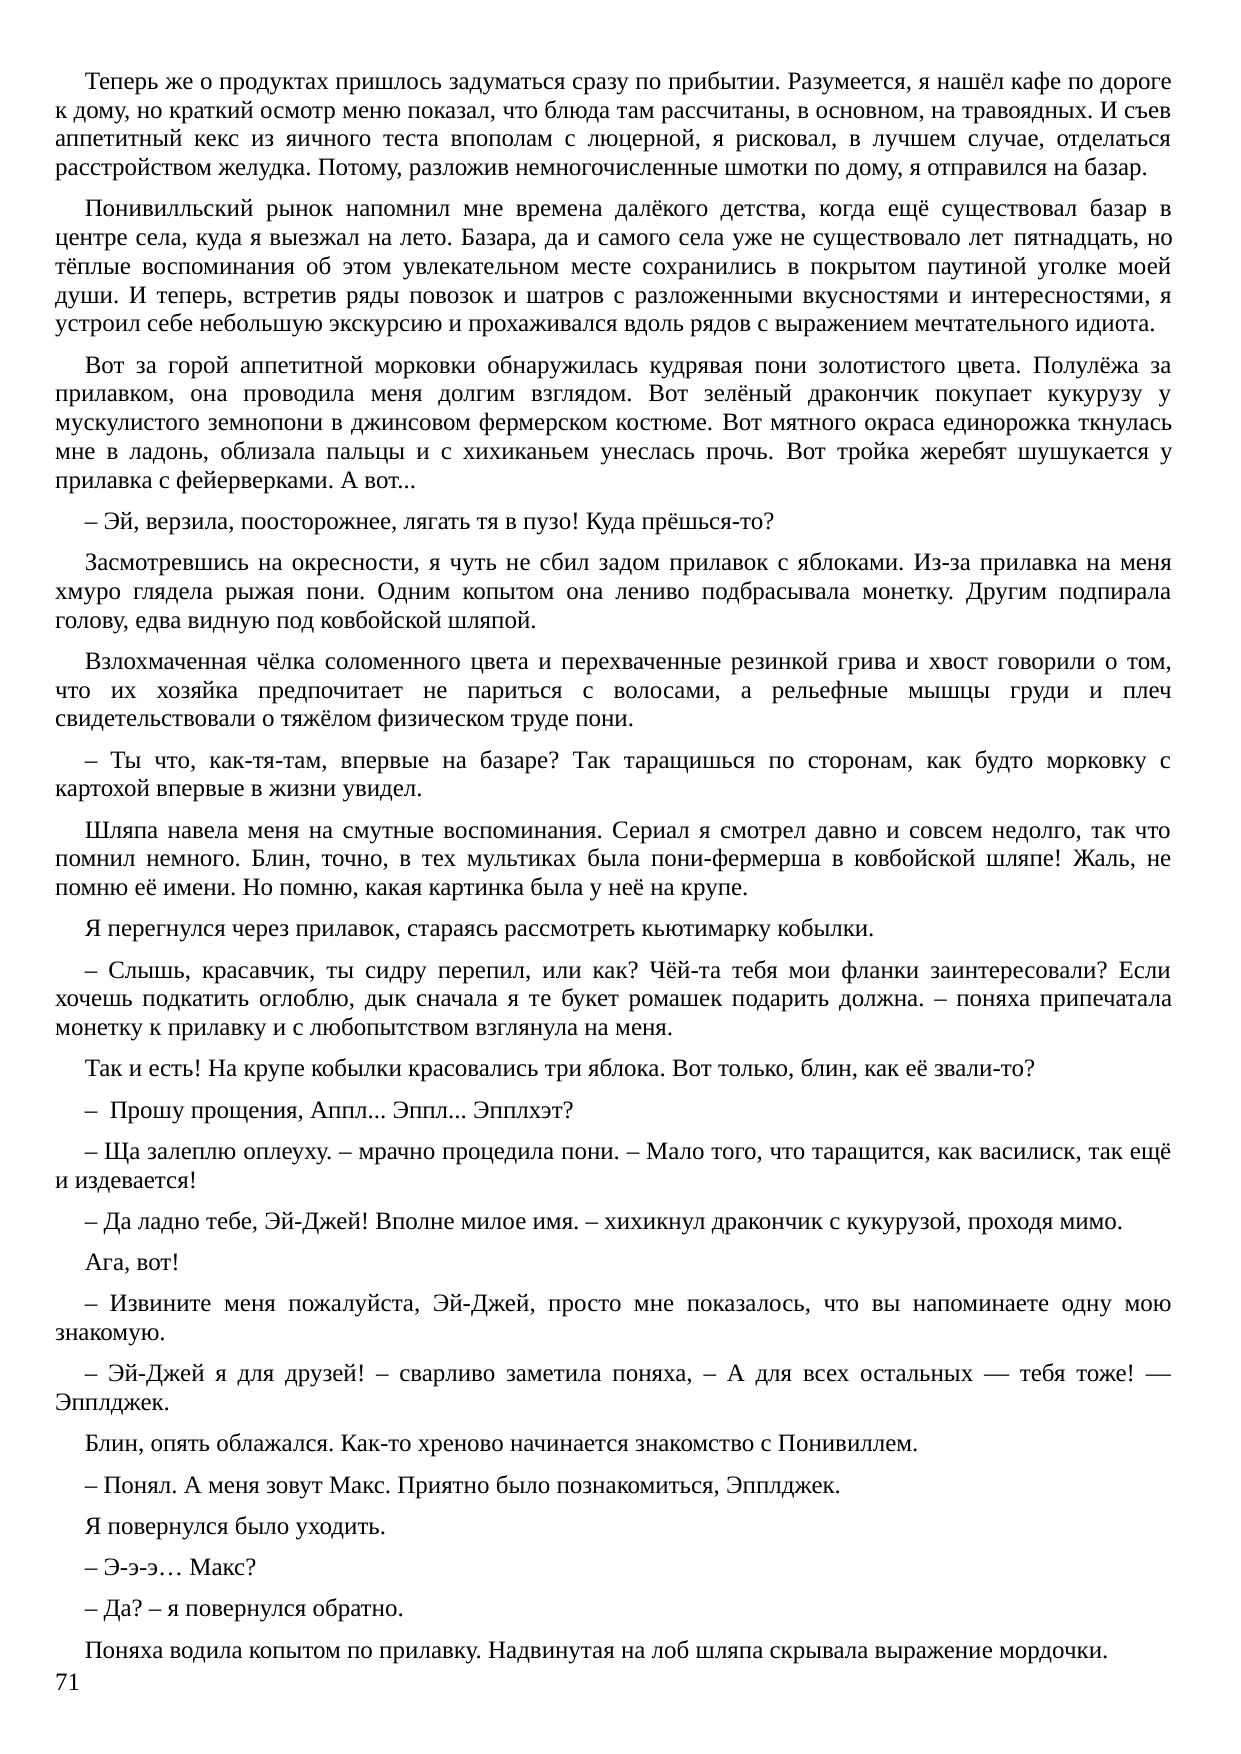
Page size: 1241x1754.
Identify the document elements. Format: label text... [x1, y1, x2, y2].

text Поняха водила копытом по прилавку. Надвинутая на лоб шляпа скрывала выражение мордочки. [55, 1635, 1173, 1663]
text – Э-э-э… Макс? [55, 1552, 1173, 1581]
text – Прошу прощения, Аппл... Эппл... Эпплхэт? [55, 1095, 1173, 1123]
text Блин, опять облажался. Как-то хреново начинается знакомство с Понивиллем. [55, 1428, 1173, 1457]
text – Эй, верзила, поосторожнее, лягать тя в пузо! Куда прёшься-то? [55, 506, 1173, 535]
text Я повернулся было уходить. [55, 1511, 1173, 1540]
text – Да? – я повернулся обратно. [55, 1593, 1173, 1622]
text Понивилльский рынок напомнил мне времена далёкого детства, когда ещё существовал базар в центре села, куда я выезжал на лето. Базара, да и самого села уже не существовало лет пятнадцать, но тёплые воспоминания об этом увлекательном месте сохранились в покрытом паутиной уголке моей души. И теперь, встретив ряды повозок и шатров с разложенными вкусностями и интересностями, я устроил себе небольшую экскурсию и прохаживался вдоль рядов с выражением мечтательного идиота. [55, 193, 1173, 337]
text Ага, вот! [55, 1247, 1173, 1276]
text Засмотревшись на окресности, я чуть не сбил задом прилавок с яблоками. Из-за прилавка на меня хмуро глядела рыжая пони. Одним копытом она лениво подбрасывала монетку. Другим подпирала голову, едва видную под ковбойской шляпой. [55, 547, 1173, 633]
text – Слышь, красавчик, ты сидру перепил, или как? Чёй-та тебя мои фланки заинтересовали? Если хочешь подкатить оглоблю, дык сначала я те букет ромашек подарить должна. – поняха припечатала монетку к прилавку и с любопытством взглянула на меня. [55, 955, 1173, 1041]
text – Да ладно тебе, Эй-Джей! Вполне милое имя. – хихикнул дракончик с кукурузой, проходя мимо. [55, 1206, 1173, 1235]
text – Ты что, как-тя-там, впервые на базаре? Так таращишься по сторонам, как будто морковку с картохой впервые в жизни увидел. [55, 745, 1173, 802]
text Так и есть! На крупе кобылки красовались три яблока. Вот только, блин, как её звали-то? [55, 1053, 1173, 1082]
text – Эй-Джей я для друзей! – сварливо заметила поняха, – А для всех остальных — тебя тоже! — Эпплджек. [55, 1358, 1173, 1416]
text – Извините меня пожалуйста, Эй-Джей, просто мне показалось, что вы напоминаете одну мою знакомую. [55, 1288, 1173, 1346]
text – Ща залеплю оплеуху. – мрачно процедила пони. – Мало того, что таращится, как василиск, так ещё и издевается! [55, 1136, 1173, 1193]
text Взлохмаченная чёлка соломенного цвета и перехваченные резинкой грива и хвост говорили о том, что их хозяйка предпочитает не париться с волосами, а рельефные мышцы груди и плеч свидетельствовали о тяжёлом физическом труде пони. [55, 646, 1173, 732]
text – Понял. А меня зовут Макс. Приятно было познакомиться, Эпплджек. [55, 1470, 1173, 1498]
text Вот за горой аппетитной морковки обнаружилась кудрявая пони золотистого цвета. Полулёжа за прилавком, она проводила меня долгим взглядом. Вот зелёный дракончик покупает кукурузу у мускулистого земнопони в джинсовом фермерском костюме. Вот мятного окраса единорожка ткнулась мне в ладонь, облизала пальцы и с хихиканьем унеслась прочь. Вот тройка жеребят шушукается у прилавка с фейерверками. А вот... [55, 350, 1173, 493]
text Шляпа навела меня на смутные воспоминания. Сериал я смотрел давно и совсем недолго, так что помнил немного. Блин, точно, в тех мультиках была пони-фермерша в ковбойской шляпе! Жаль, не помню её имени. Но помню, какая картинка была у неё на крупе. [55, 815, 1173, 901]
text Я перегнулся через прилавок, стараясь рассмотреть кьютимарку кобылки. [55, 913, 1173, 942]
text Теперь же о продуктах пришлось задуматься сразу по прибытии. Разумеется, я нашёл кафе по дороге к дому, но краткий осмотр меню показал, что блюда там рассчитаны, в основном, на травоядных. И съев аппетитный кекс из яичного теста впополам с люцерной, я рисковал, в лучшем случае, отделаться расстройством желудка. Потому, разложив немногочисленные шмотки по дому, я отправился на базар. [55, 66, 1173, 181]
